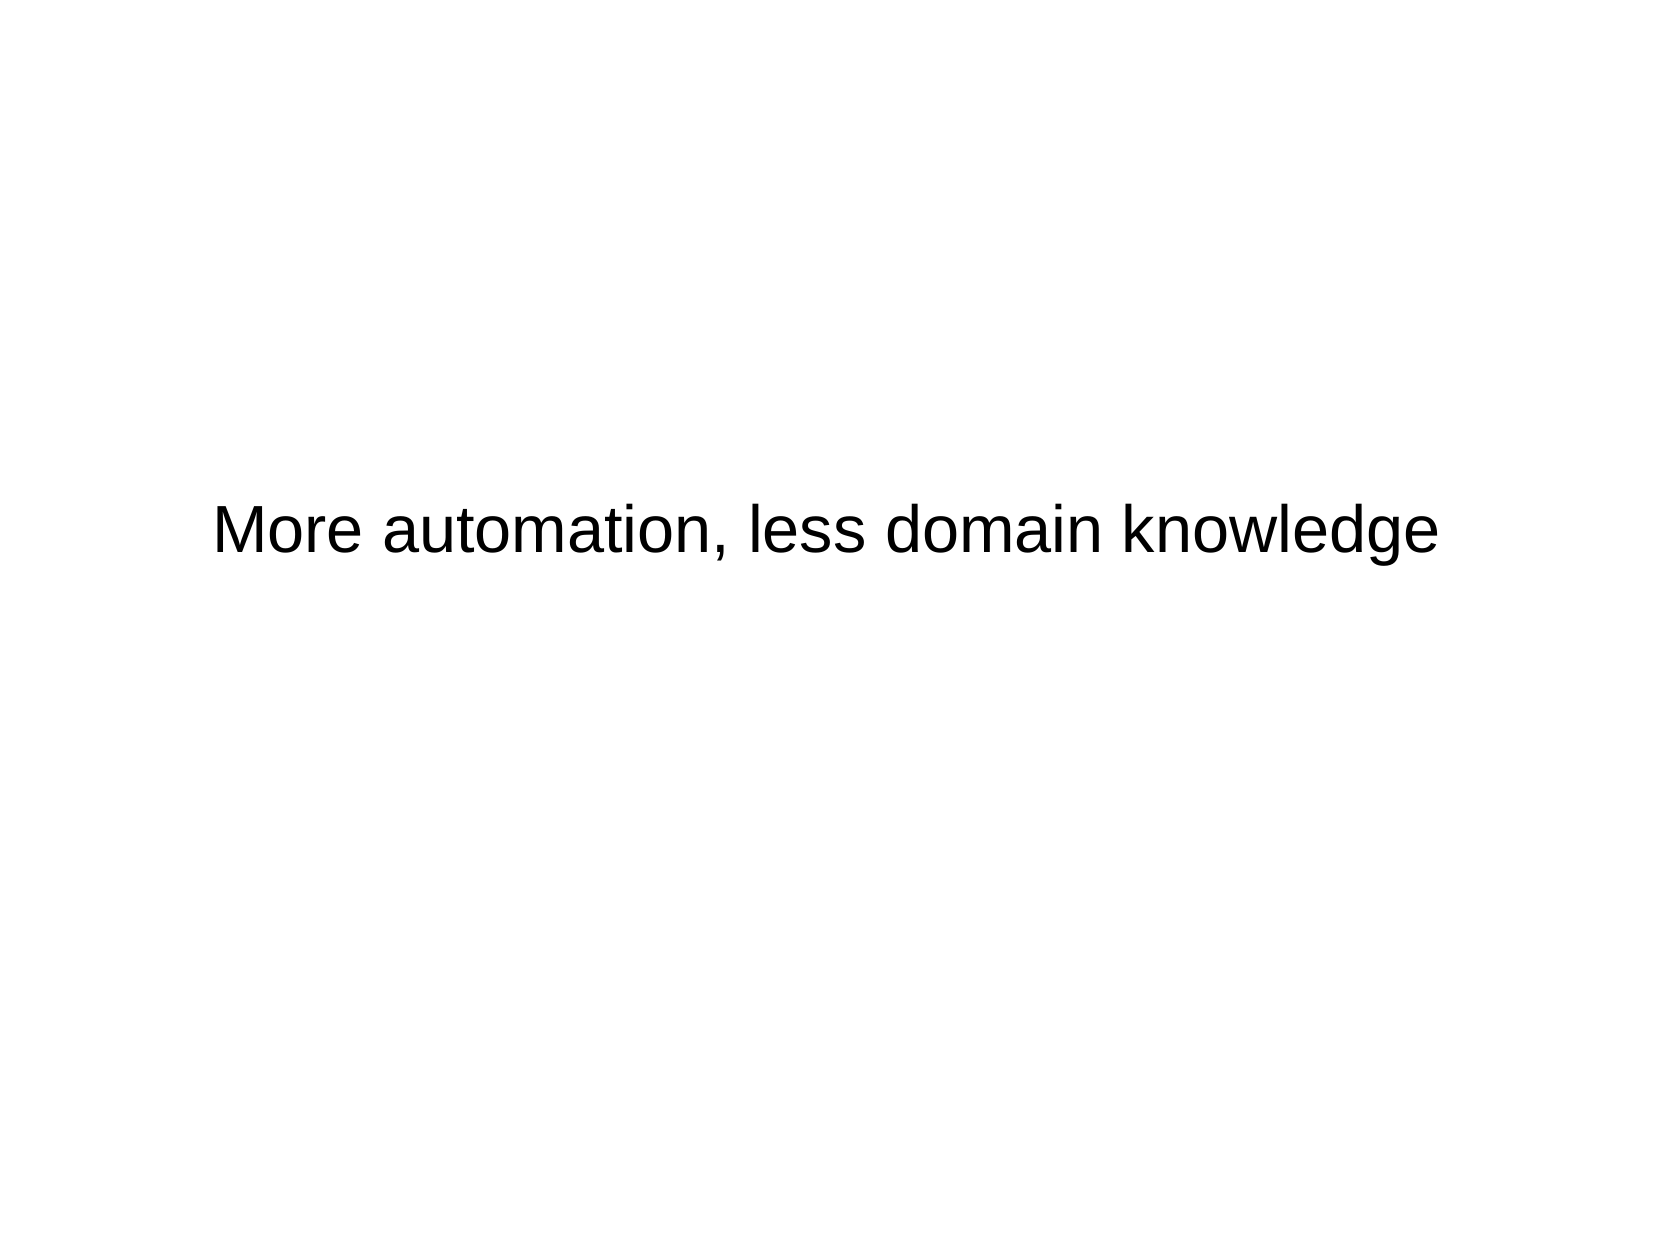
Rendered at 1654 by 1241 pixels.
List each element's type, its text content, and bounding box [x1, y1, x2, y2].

subtitle More automation, less domain knowledge [82, 49, 1571, 1010]
